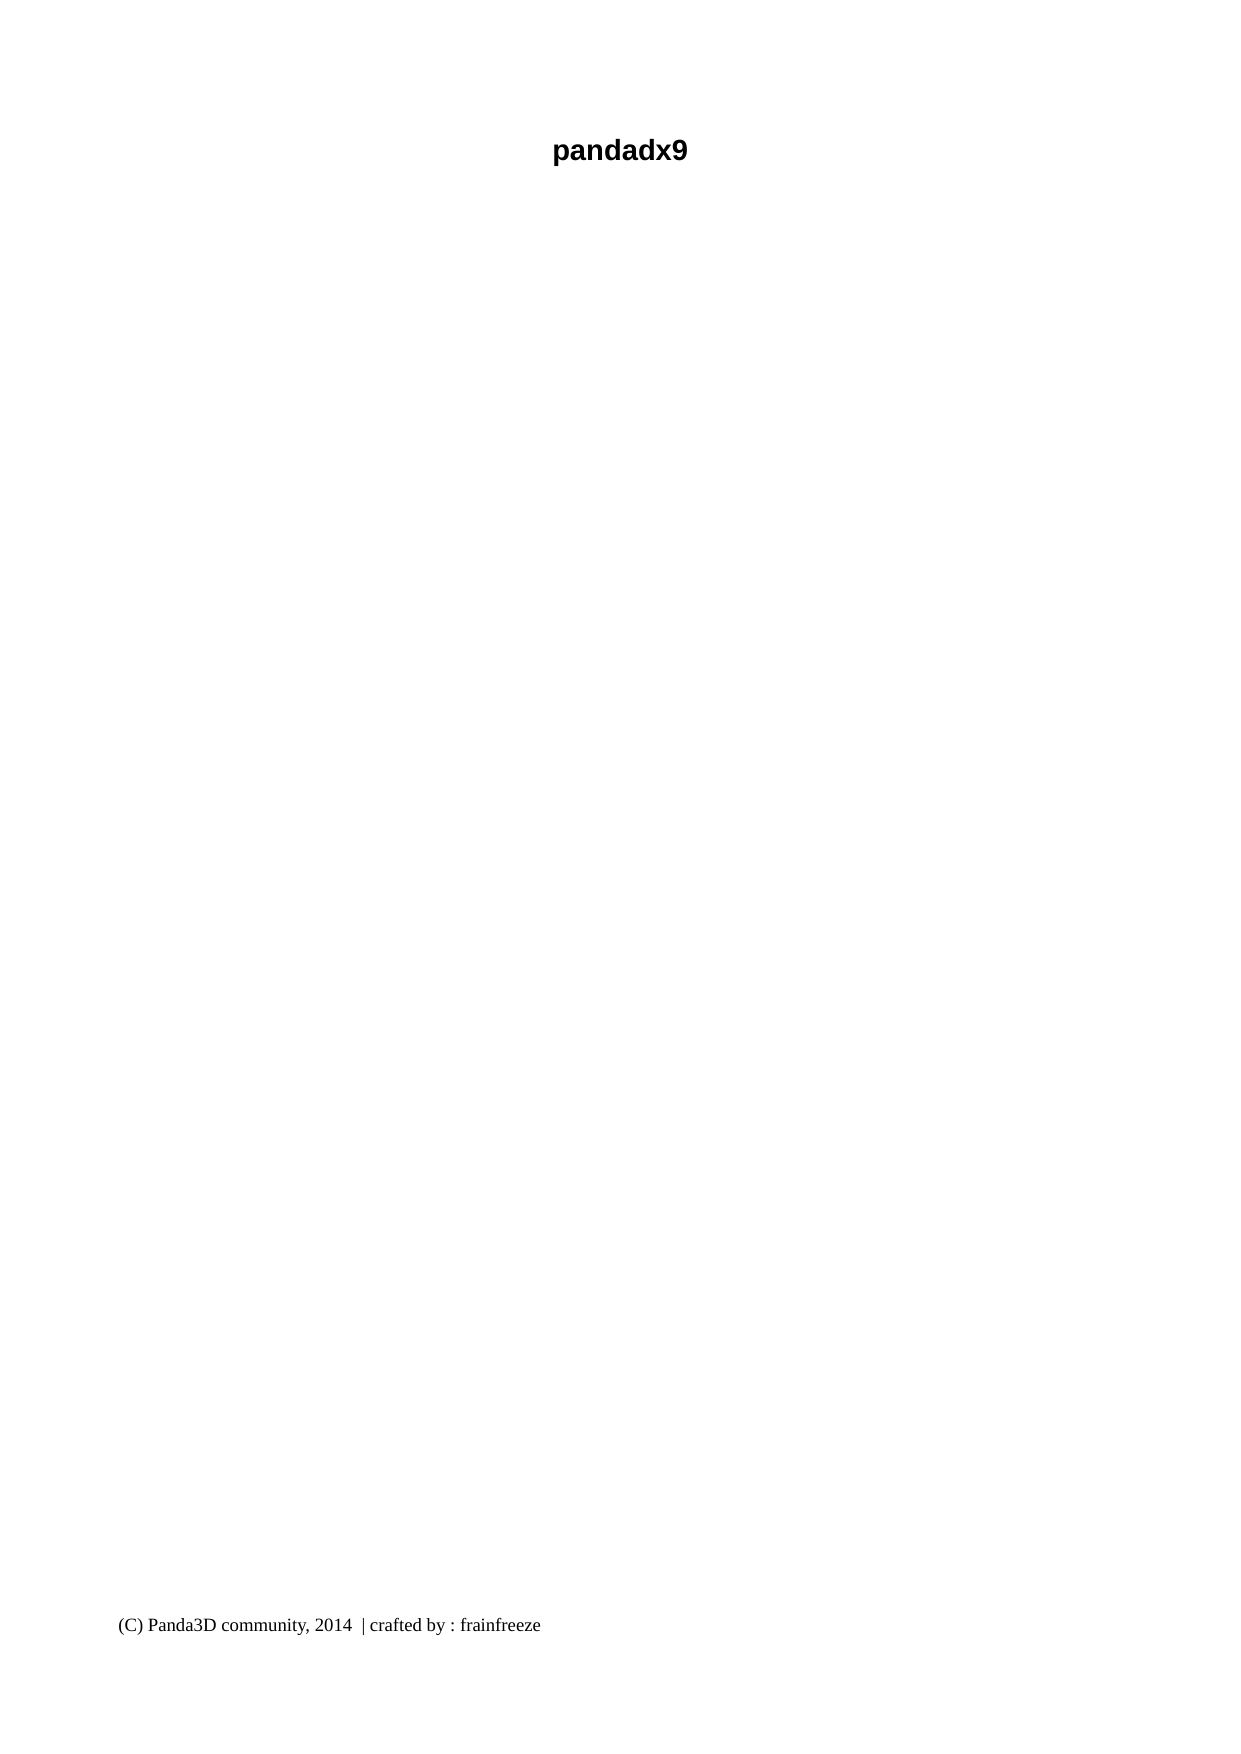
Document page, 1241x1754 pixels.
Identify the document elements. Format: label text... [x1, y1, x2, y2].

subtitle pandadx9 [118, 133, 1122, 166]
